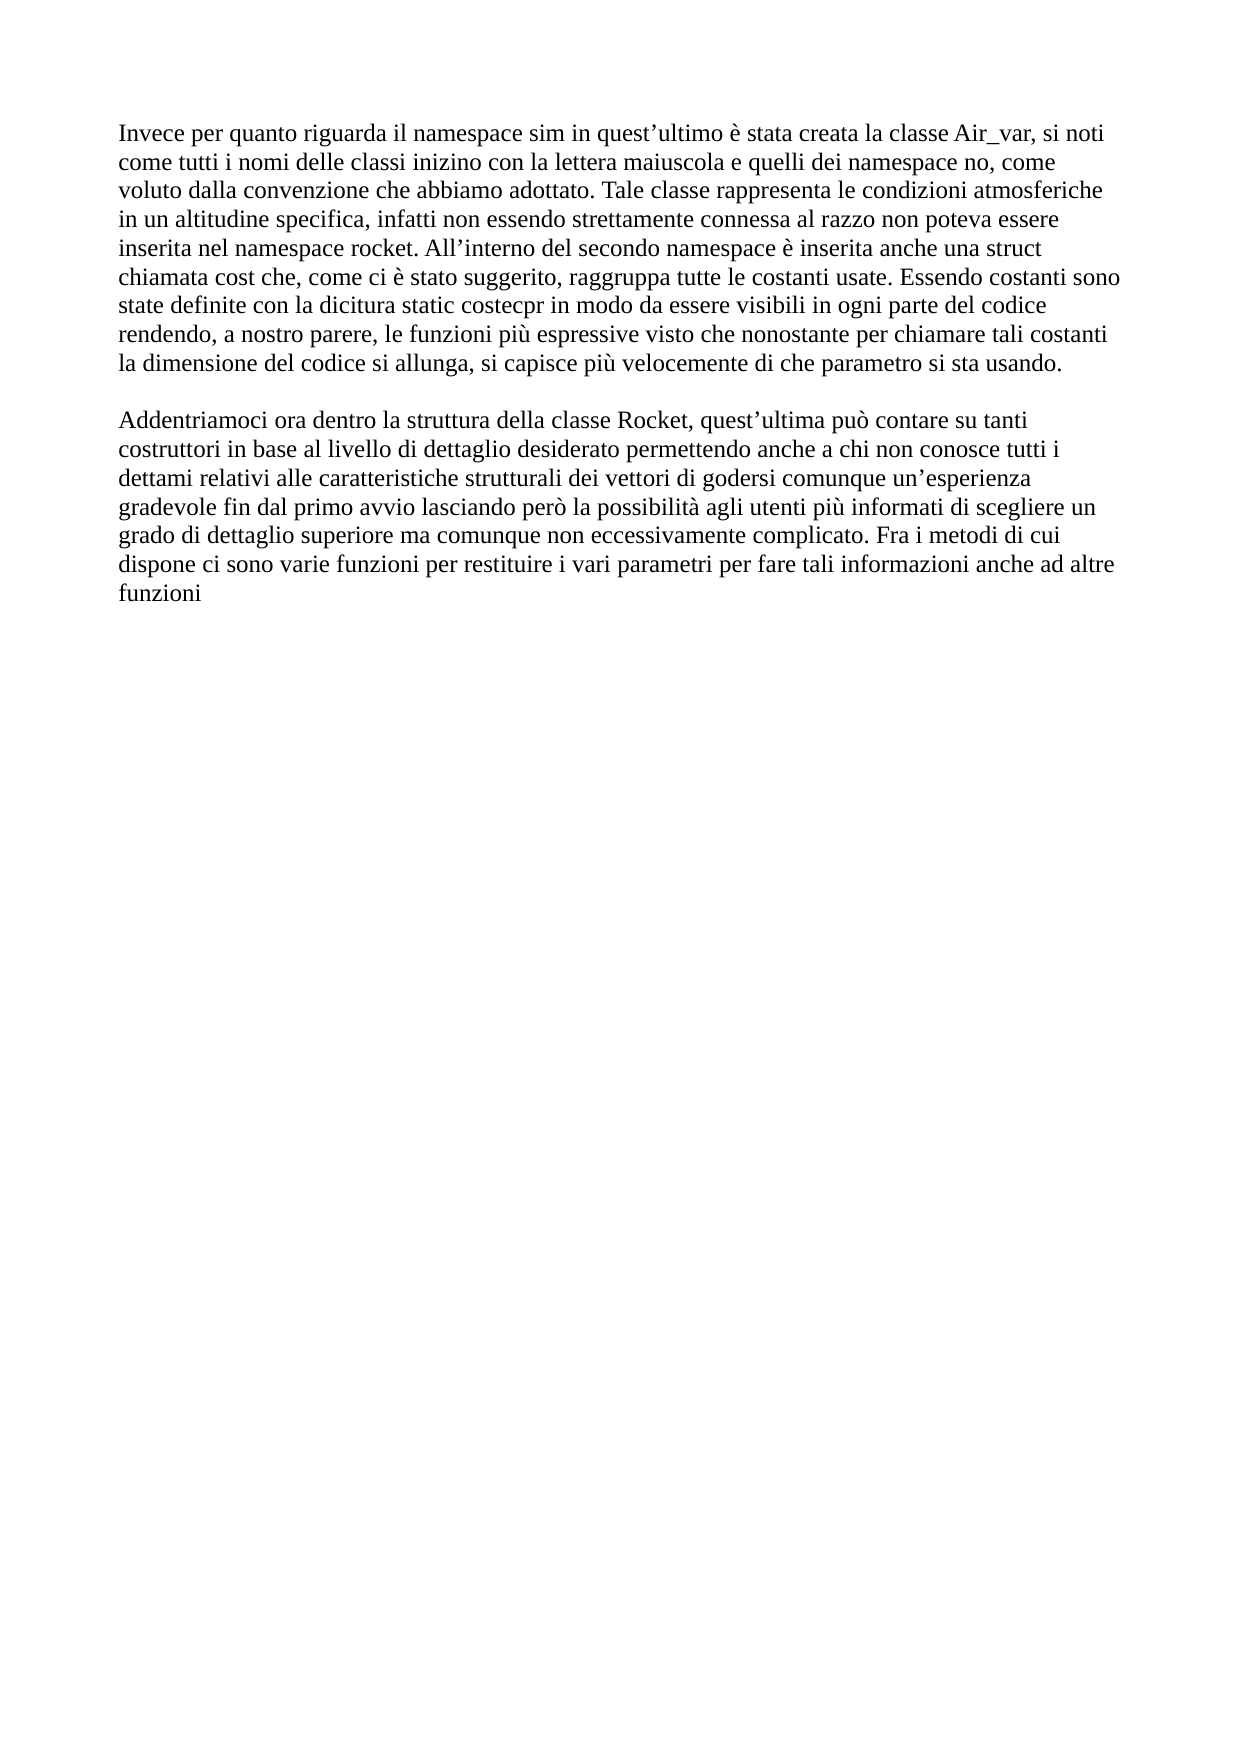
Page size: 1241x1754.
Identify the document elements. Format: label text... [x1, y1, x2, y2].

text Invece per quanto riguarda il namespace sim in quest’ultimo è stata creata la classe Air_var, si noti come tutti i nomi delle classi inizino con la lettera maiuscola e quelli dei namespace no, come voluto dalla convenzione che abbiamo adottato. Tale classe rappresenta le condizioni atmosferiche in un altitudine specifica, infatti non essendo strettamente connessa al razzo non poteva essere inserita nel namespace rocket. All’interno del secondo namespace è inserita anche una struct chiamata cost che, come ci è stato suggerito, raggruppa tutte le costanti usate. Essendo costanti sono state definite con la dicitura static costecpr in modo da essere visibili in ogni parte del codice rendendo, a nostro parere, le funzioni più espressive visto che nonostante per chiamare tali costanti la dimensione del codice si allunga, si capisce più velocemente di che parametro si sta usando. [118, 118, 1122, 377]
text Addentriamoci ora dentro la struttura della classe Rocket, quest’ultima può contare su tanti costruttori in base al livello di dettaglio desiderato permettendo anche a chi non conosce tutti i dettami relativi alle caratteristiche strutturali dei vettori di godersi comunque un’esperienza gradevole fin dal primo avvio lasciando però la possibilità agli utenti più informati di scegliere un grado di dettaglio superiore ma comunque non eccessivamente complicato. Fra i metodi di cui dispone ci sono varie funzioni per restituire i vari parametri per fare tali informazioni anche ad altre funzioni [118, 406, 1122, 607]
